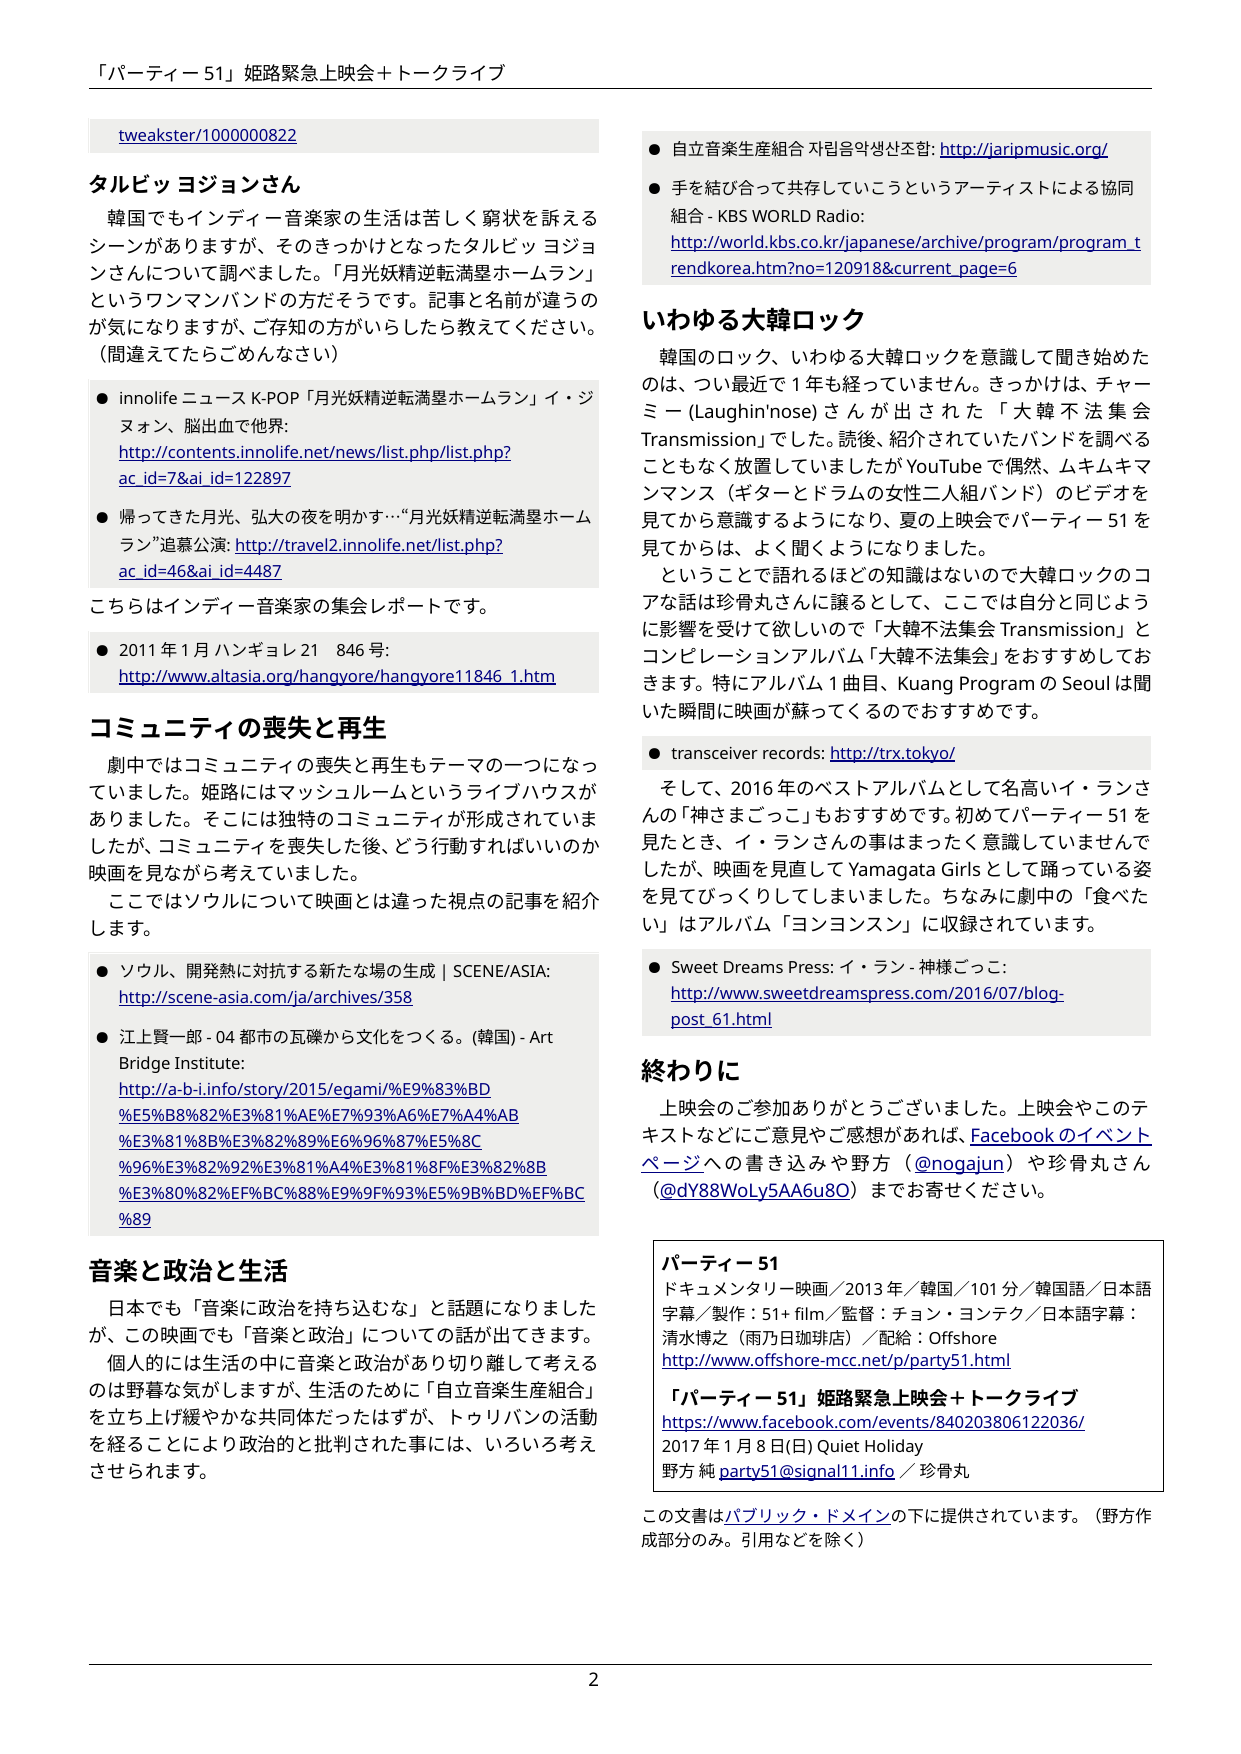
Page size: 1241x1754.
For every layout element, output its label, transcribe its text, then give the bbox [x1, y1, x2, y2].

list Sweet Dreams Press: イ・ラン - 神様ごっこ: http://www.sweetdreamspress.com/2016/07/blog-post_61.html [642, 949, 1151, 1036]
text 上映会のご参加ありがとうございました。上映会やこのテキストなどにご意見やご感想があれば、Facebookのイベントページへの書き込みや野方（@nogajun）や珍骨丸さん（@dY88WoLy5AA6u8O）までお寄せください。 [641, 1094, 1152, 1203]
list 帰ってきた月光、弘大の夜を明かす…“月光妖精逆転満塁ホームラン”追慕公演: http://travel2.innolife.net/list.php?ac_id=46&ai_id=4487 [90, 498, 599, 588]
list 自立音楽生産組合 자립음악생산조합: http://jaripmusic.org/ [642, 131, 1151, 160]
list tweakster/1000000822 [90, 119, 599, 153]
list 2011年1月 ハンギョレ21 846号: http://www.altasia.org/hangyore/hangyore11846_1.htm [90, 632, 599, 693]
subtitle いわゆる大韓ロック [641, 301, 1152, 337]
text ここではソウルについて映画とは違った視点の記事を紹介します。 [88, 886, 599, 941]
text こちらはインディー音楽家の集会レポートです。 [88, 592, 599, 619]
text 日本でも「音楽に政治を持ち込むな」と話題になりましたが、この映画でも「音楽と政治」についての話が出てきます。 [88, 1294, 599, 1348]
list innolifeニュース K-POP「月光妖精逆転満塁ホームラン」イ・ジヌォン、脳出血で他界: http://contents.innolife.net/news/list.php/list.php?ac_id=7&ai_id=122897 [90, 380, 599, 489]
text ということで語れるほどの知識はないので大韓ロックのコアな話は珍骨丸さんに譲るとして、ここでは自分と同じように影響を受けて欲しいので「大韓不法集会 Transmission」とコンピレーションアルバム「大韓不法集会」をおすすめしておきます。特にアルバム1曲目、Kuang ProgramのSeoulは聞いた瞬間に映画が蘇ってくるのでおすすめです。 [641, 560, 1152, 723]
text そして、2016年のベストアルバムとして名高いイ・ランさんの「神さまごっこ」もおすすめです。初めてパーティー51を見たとき、イ・ランさんの事はまったく意識していませんでしたが、映画を見直してYamagata Girlsとして踊っている姿を見てびっくりしてしまいました。ちなみに劇中の「食べたい」はアルバム「ヨンヨンスン」に収録されています。 [641, 773, 1152, 936]
text 韓国のロック、いわゆる大韓ロックを意識して聞き始めたのは、つい最近で1年も経っていません。きっかけは、チャーミー(Laughin'nose)さんが出された「大韓不法集会 Transmission」でした。読後、紹介されていたバンドを調べることもなく放置していましたがYouTubeで偶然、ムキムキマンマンス（ギターとドラムの女性二人組バンド）のビデオを見てから意識するようになり、夏の上映会でパーティー51を見てからは、よく聞くようになりました。 [641, 343, 1152, 560]
text パーティー51 [662, 1249, 1154, 1276]
subtitle 終わりに [641, 1052, 1152, 1088]
list 江上賢一郎 - 04 都市の瓦礫から文化をつくる。(韓国) - Art Bridge Institute: http://a-b-i.info/story/2015/egami/%E9%83%BD%E5%B8%82%E3%81%AE%E7%93%A6%E7%A4%AB%E3%81%8B%E3%82%89%E6%96%87%E5%8C%96%E3%82%92%E3%81%A4%E3%81%8F%E3%82%8B%E3%80%82%EF%BC%88%E9%9F%93%E5%9B%BD%EF%BC%89 [90, 1018, 599, 1236]
text https://www.facebook.com/events/840203806122036/ [662, 1411, 1154, 1433]
list transceiver records: http://trx.tokyo/ [642, 736, 1151, 770]
list 手を結び合って共存していこうというアーティストによる協同組合 - KBS WORLD Radio: http://world.kbs.co.kr/japanese/archive/program/program_trendkorea.htm?no=120918&current_page=6 [642, 169, 1151, 285]
subtitle タルビッ ヨジョンさん [88, 168, 599, 198]
text 劇中ではコミュニティの喪失と再生もテーマの一つになっていました。姫路にはマッシュルームというライブハウスがありました。そこには独特のコミュニティが形成されていましたが、コミュニティを喪失した後、どう行動すればいいのか映画を見ながら考えていました。 [88, 750, 599, 886]
text この文書はパブリック・ドメインの下に提供されています。（野方作成部分のみ。引用などを除く） [641, 1503, 1152, 1551]
list ソウル、開発熱に対抗する新たな場の生成 | SCENE/ASIA: http://scene-asia.com/ja/archives/358 [90, 954, 599, 1009]
text http://www.offshore-mcc.net/p/party51.html [662, 1349, 1154, 1372]
text ドキュメンタリー映画／2013年／韓国／101分／韓国語／日本語字幕／製作：51+ film／監督：チョン・ヨンテク／日本語字幕：清水博之（雨乃日珈琲店）／配給：Offshore [662, 1276, 1154, 1349]
subtitle コミュニティの喪失と再生 [88, 708, 599, 744]
text 野方 純 party51@signal11.info ／ 珍骨丸 [662, 1458, 1154, 1482]
subtitle 音楽と政治と生活 [88, 1252, 599, 1288]
text 個人的には生活の中に音楽と政治があり切り離して考えるのは野暮な気がしますが、生活のために「自立音楽生産組合」を立ち上げ緩やかな共同体だったはずが、トゥリバンの活動を経ることにより政治的と批判された事には、いろいろ考えさせられます。 [88, 1348, 599, 1484]
text 韓国でもインディー音楽家の生活は苦しく窮状を訴えるシーンがありますが、そのきっかけとなったタルビッ ヨジョンさんについて調べました。「月光妖精逆転満塁ホームラン」というワンマンバンドの方だそうです。記事と名前が違うのが気になりますが、ご存知の方がいらしたら教えてください。（間違えてたらごめんなさい） [88, 204, 599, 367]
text 「パーティー51」姫路緊急上映会＋トークライブ [662, 1383, 1154, 1411]
text 2017年1月8日(日) Quiet Holiday [662, 1433, 1154, 1458]
